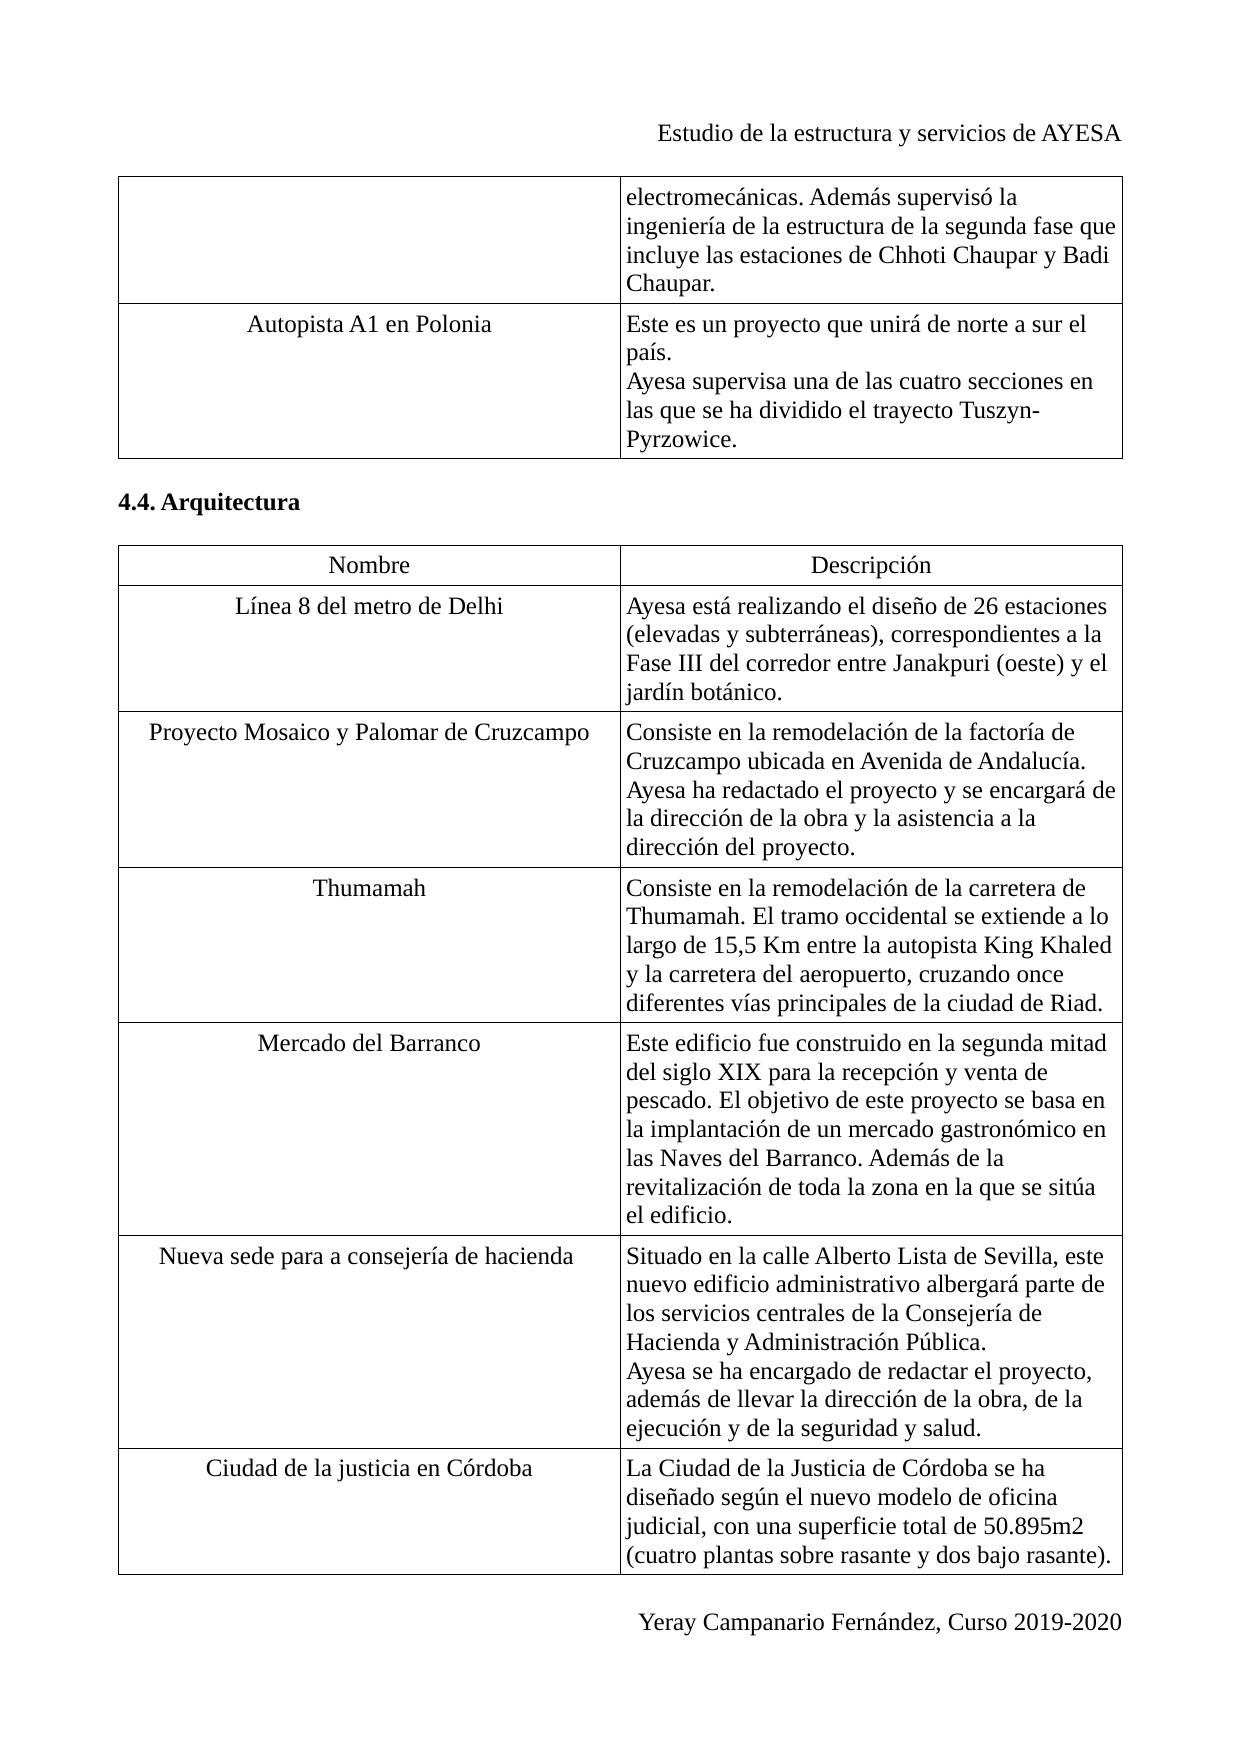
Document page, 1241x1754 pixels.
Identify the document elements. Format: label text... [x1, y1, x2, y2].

table_cell Mercado del Barranco [119, 1023, 620, 1235]
table_cell Ciudad de la justicia en Córdoba [119, 1449, 620, 1574]
table_cell [119, 177, 620, 303]
table_cell Situado en la calle Alberto Lista de Sevilla, este nuevo edificio administrativo albergará parte de los servicios centrales de la Consejería de Hacienda y Administración Pública. Ayesa se ha encargado de redactar el proyecto, además de llevar la dirección de la obra, de la ejecución y de la seguridad y salud. [621, 1236, 1122, 1448]
text 4.4. Arquitectura [118, 487, 1122, 516]
table_cell Autopista A1 en Polonia [119, 304, 620, 458]
table_cell Thumamah [119, 868, 620, 1022]
table_cell Proyecto Mosaico y Palomar de Cruzcampo [119, 712, 620, 867]
table_cell Ayesa está realizando el diseño de 26 estaciones (elevadas y subterráneas), correspondientes a la Fase III del corredor entre Janakpuri (oeste) y el jardín botánico. [621, 586, 1122, 711]
table_cell Este es un proyecto que unirá de norte a sur el país. Ayesa supervisa una de las cuatro secciones en las que se ha dividido el trayecto Tuszyn-Pyrzowice. [621, 304, 1122, 458]
table_cell electromecánicas. Además supervisó la ingeniería de la estructura de la segunda fase que incluye las estaciones de Chhoti Chaupar y Badi Chaupar. [621, 177, 1122, 303]
table_header Nombre [119, 546, 620, 585]
table_cell Este edificio fue construido en la segunda mitad del siglo XIX para la recepción y venta de pescado. El objetivo de este proyecto se basa en la implantación de un mercado gastronómico en las Naves del Barranco. Además de la revitalización de toda la zona en la que se sitúa el edificio. [621, 1023, 1122, 1235]
table_cell Nueva sede para a consejería de hacienda [119, 1236, 620, 1448]
table_cell Línea 8 del metro de Delhi [119, 586, 620, 711]
table_cell La Ciudad de la Justicia de Córdoba se ha diseñado según el nuevo modelo de oficina judicial, con una superficie total de 50.895m2 (cuatro plantas sobre rasante y dos bajo rasante). [621, 1449, 1122, 1574]
table_cell Consiste en la remodelación de la carretera de Thumamah. El tramo occidental se extiende a lo largo de 15,5 Km entre la autopista King Khaled y la carretera del aeropuerto, cruzando once diferentes vías principales de la ciudad de Riad. [621, 868, 1122, 1022]
table_cell Consiste en la remodelación de la factoría de Cruzcampo ubicada en Avenida de Andalucía. Ayesa ha redactado el proyecto y se encargará de la dirección de la obra y la asistencia a la dirección del proyecto. [621, 712, 1122, 867]
table_header Descripción [621, 546, 1122, 585]
